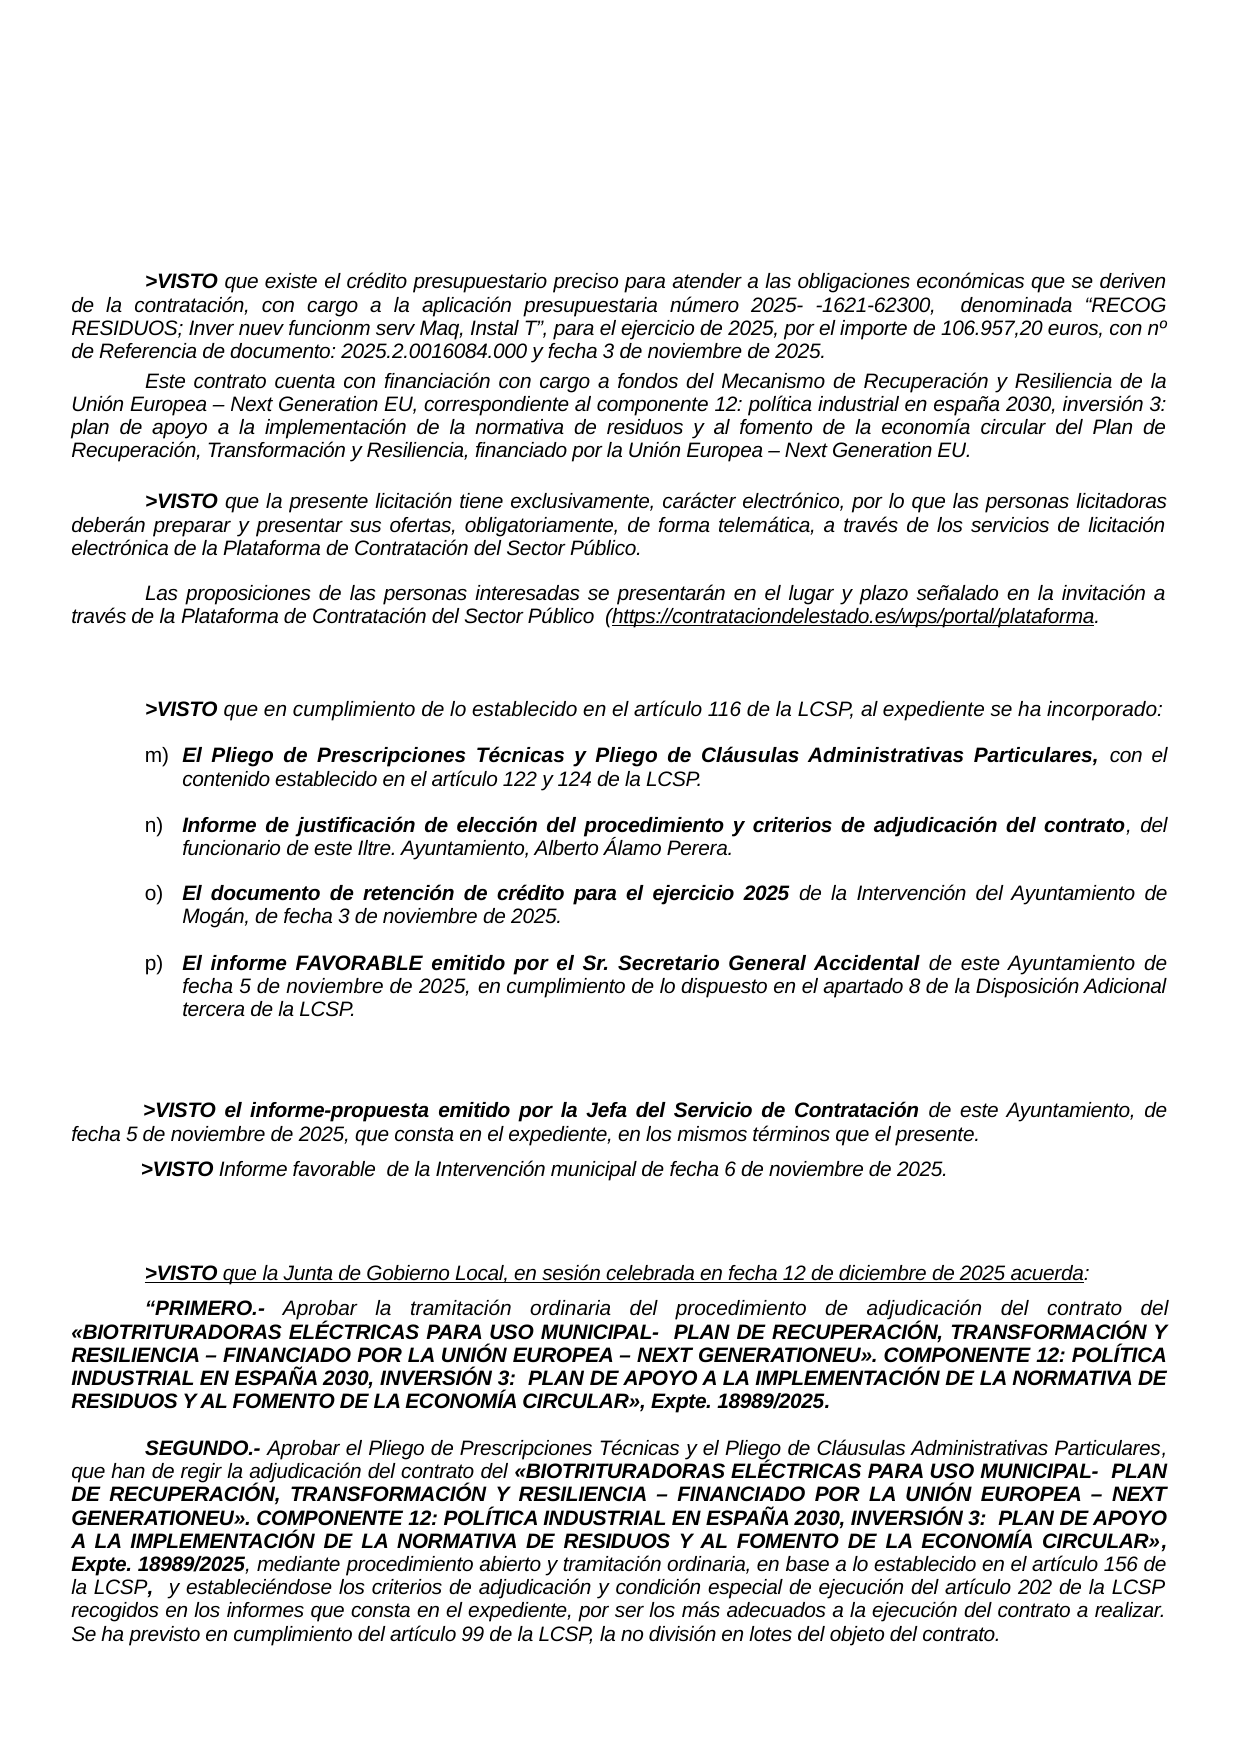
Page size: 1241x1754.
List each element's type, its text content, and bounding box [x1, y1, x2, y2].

text >VISTO que en cumplimiento de lo establecido en el artículo 116 de la LCSP, al expediente se ha incorporado: [71, 697, 1169, 721]
text >VISTO que la presente licitación tiene exclusivamente, carácter electrónico, por lo que las personas licitadoras deberán preparar y presentar sus ofertas, obligatoriamente, de forma telemática, a través de los servicios de licitación electrónica de la Plataforma de Contratación del Sector Público. [71, 490, 1169, 560]
list Informe de justificación de elección del procedimiento y criterios de adjudicación del contrato, del funcionario de este Iltre. Ayuntamiento, Alberto Álamo Perera. [144, 813, 1169, 860]
text >VISTO el informe-propuesta emitido por la Jefa del Servicio de Contratación de este Ayuntamiento, de fecha 5 de noviembre de 2025, que consta en el expediente, en los mismos términos que el presente. [71, 1099, 1169, 1146]
text >VISTO Informe favorable de la Intervención municipal de fecha 6 de noviembre de 2025. [71, 1157, 1169, 1181]
text >VISTO que existe el crédito presupuestario preciso para atender a las obligaciones económicas que se deriven de la contratación, con cargo a la aplicación presupuestaria número 2025- -1621-62300, denominada “RECOG RESIDUOS; Inver nuev funcionm serv Maq, Instal T”, para el ejercicio de 2025, por el importe de 106.957,20 euros, con nº de Referencia de documento: 2025.2.0016084.000 y fecha 3 de noviembre de 2025. [71, 270, 1169, 363]
text Este contrato cuenta con financiación con cargo a fondos del Mecanismo de Recuperación y Resiliencia de la Unión Europea – Next Generation EU, correspondiente al componente 12: política industrial en españa 2030, inversión 3: plan de apoyo a la implementación de la normativa de residuos y al fomento de la economía circular del Plan de Recuperación, Transformación y Resiliencia, financiado por la Unión Europea – Next Generation EU. [71, 369, 1169, 462]
list El documento de retención de crédito para el ejercicio 2025 de la Intervención del Ayuntamiento de Mogán, de fecha 3 de noviembre de 2025. [144, 882, 1169, 928]
text “PRIMERO.- Aprobar la tramitación ordinaria del procedimiento de adjudicación del contrato del «BIOTRITURADORAS ELÉCTRICAS PARA USO MUNICIPAL- PLAN DE RECUPERACIÓN, TRANSFORMACIÓN Y RESILIENCIA – FINANCIADO POR LA UNIÓN EUROPEA – NEXT GENERATIONEU». COMPONENTE 12: POLÍTICA INDUSTRIAL EN ESPAÑA 2030, INVERSIÓN 3: PLAN DE APOYO A LA IMPLEMENTACIÓN DE LA NORMATIVA DE RESIDUOS Y AL FOMENTO DE LA ECONOMÍA CIRCULAR», Expte. 18989/2025. [71, 1297, 1169, 1413]
list El informe FAVORABLE emitido por el Sr. Secretario General Accidental de este Ayuntamiento de fecha 5 de noviembre de 2025, en cumplimiento de lo dispuesto en el apartado 8 de la Disposición Adicional tercera de la LCSP. [144, 951, 1169, 1021]
text SEGUNDO.- Aprobar el Pliego de Prescripciones Técnicas y el Pliego de Cláusulas Administrativas Particulares, que han de regir la adjudicación del contrato del «BIOTRITURADORAS ELÉCTRICAS PARA USO MUNICIPAL- PLAN DE RECUPERACIÓN, TRANSFORMACIÓN Y RESILIENCIA – FINANCIADO POR LA UNIÓN EUROPEA – NEXT GENERATIONEU». COMPONENTE 12: POLÍTICA INDUSTRIAL EN ESPAÑA 2030, INVERSIÓN 3: PLAN DE APOYO A LA IMPLEMENTACIÓN DE LA NORMATIVA DE RESIDUOS Y AL FOMENTO DE LA ECONOMÍA CIRCULAR», Expte. 18989/2025, mediante procedimiento abierto y tramitación ordinaria, en base a lo establecido en el artículo 156 de la LCSP, y estableciéndose los criterios de adjudicación y condición especial de ejecución del artículo 202 de la LCSP recogidos en los informes que consta en el expediente, por ser los más adecuados a la ejecución del contrato a realizar. Se ha previsto en cumplimiento del artículo 99 de la LCSP, la no división en lotes del objeto del contrato. [71, 1436, 1169, 1645]
text Las proposiciones de las personas interesadas se presentarán en el lugar y plazo señalado en la invitación a través de la Plataforma de Contratación del Sector Público (https://contrataciondelestado.es/wps/portal/plataforma. [71, 581, 1169, 628]
list El Pliego de Prescripciones Técnicas y Pliego de Cláusulas Administrativas Particulares, con el contenido establecido en el artículo 122 y 124 de la LCSP. [144, 744, 1169, 790]
text >VISTO que la Junta de Gobierno Local, en sesión celebrada en fecha 12 de diciembre de 2025 acuerda: [71, 1262, 1169, 1285]
